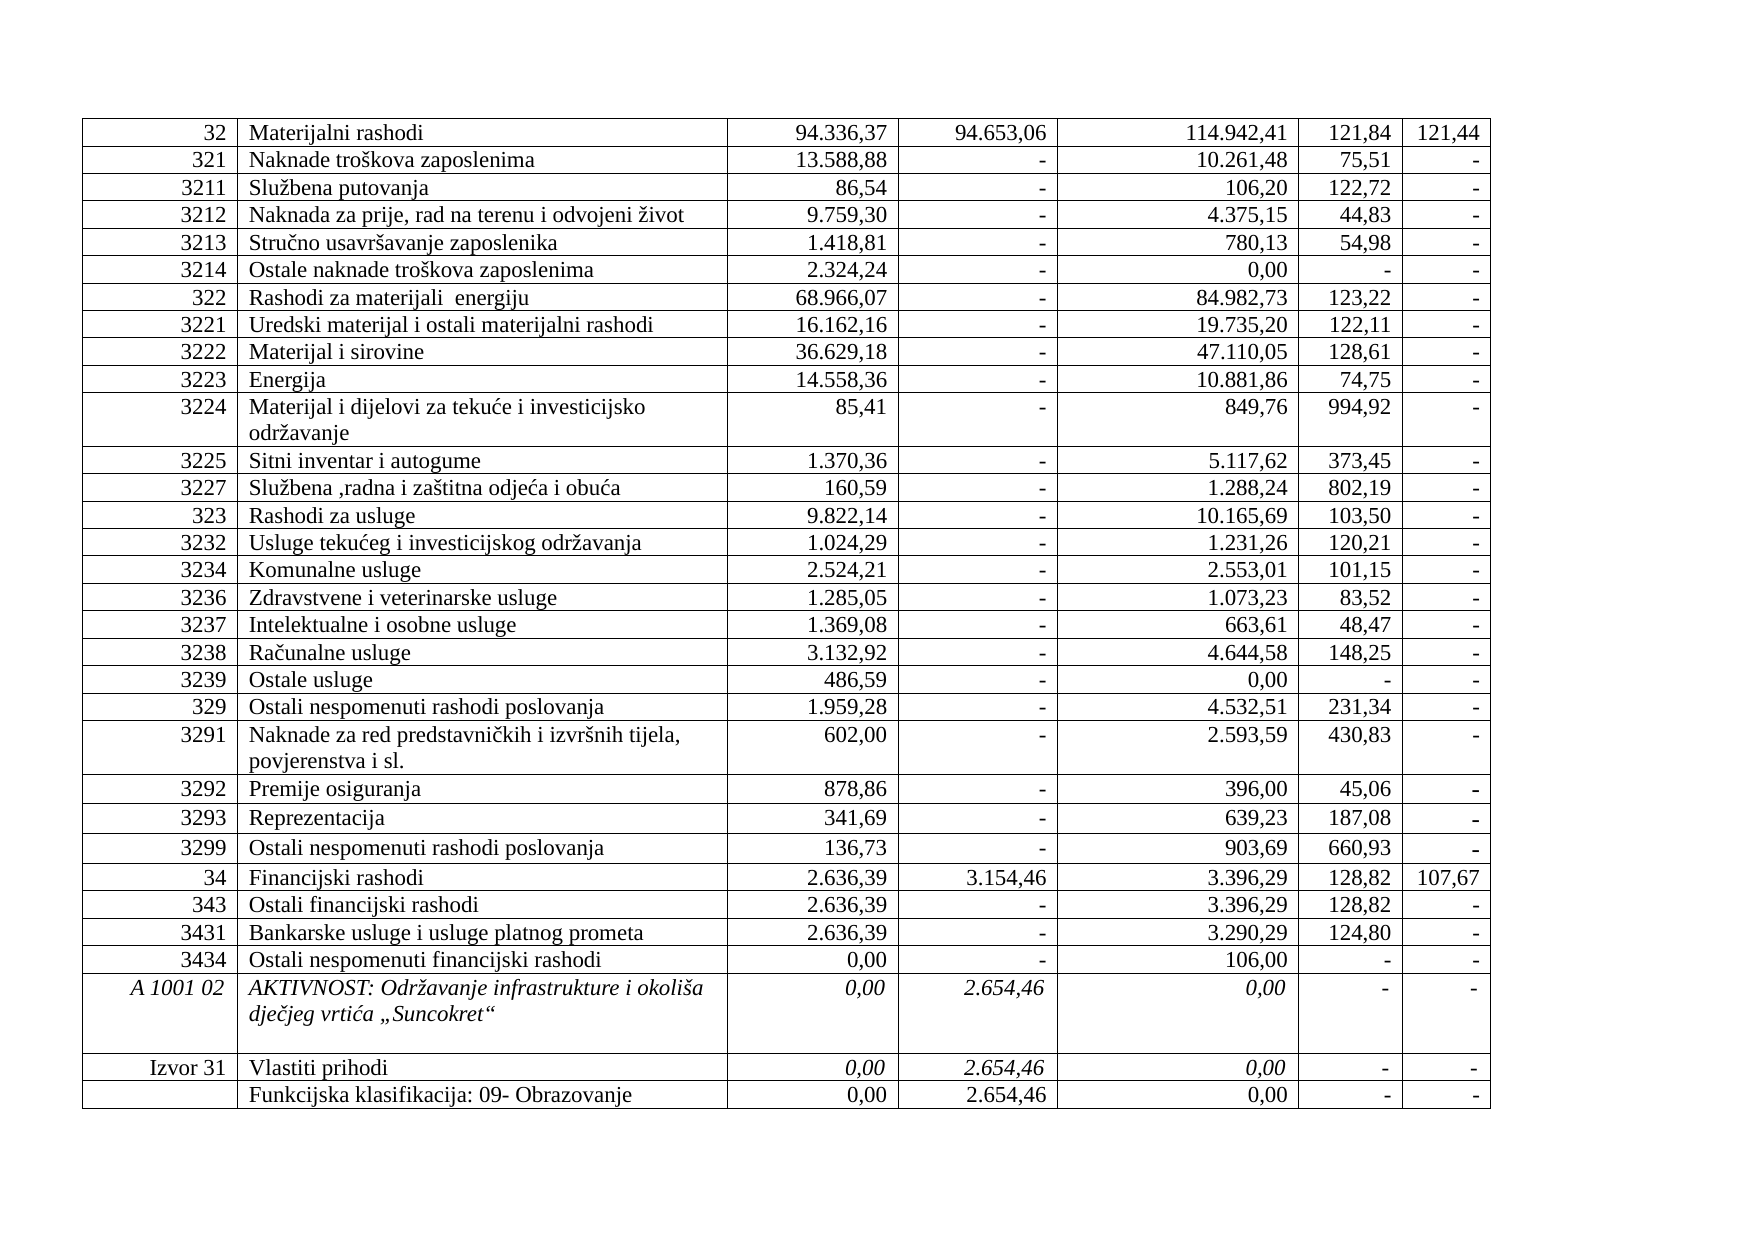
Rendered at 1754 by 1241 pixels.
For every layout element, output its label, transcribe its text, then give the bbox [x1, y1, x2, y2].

table_cell - [1403, 256, 1490, 282]
table_cell 94.653,06 [899, 119, 1057, 146]
table_cell 10.881,86 [1058, 366, 1298, 392]
table_cell 3293 [83, 804, 237, 833]
table_cell 9.759,30 [728, 201, 898, 228]
table_cell 3232 [83, 529, 237, 555]
table_cell - [1403, 393, 1490, 446]
table_cell - [1403, 584, 1490, 610]
table_cell 75,51 [1299, 147, 1402, 173]
table_cell 0,00 [728, 1081, 898, 1107]
table_cell - [1403, 804, 1490, 833]
table_cell 323 [83, 502, 237, 528]
table_cell - [1403, 694, 1490, 720]
table_cell Energija [238, 366, 727, 392]
table_cell Ostale naknade troškova zaposlenima [238, 256, 727, 282]
table_cell Uredski materijal i ostali materijalni rashodi [238, 311, 727, 337]
table_cell [83, 1081, 237, 1107]
table_cell - [899, 338, 1057, 365]
table_cell - [1403, 1054, 1490, 1080]
table_cell - [899, 393, 1057, 446]
table_cell - [1403, 201, 1490, 228]
table_cell - [899, 256, 1057, 282]
table_cell 10.261,48 [1058, 147, 1298, 173]
table_cell 2.654,46 [899, 974, 1057, 1053]
table_cell 128,61 [1299, 338, 1402, 365]
table_cell - [1403, 174, 1490, 200]
table_cell 0,00 [728, 974, 898, 1053]
table_cell 3.290,29 [1058, 919, 1298, 945]
table_cell 0,00 [728, 1054, 898, 1080]
table_cell 0,00 [1058, 974, 1298, 1053]
table_cell 329 [83, 694, 237, 720]
table_cell - [1403, 891, 1490, 918]
table_cell - [899, 946, 1057, 972]
table_cell - [899, 447, 1057, 473]
table_cell 0,00 [728, 946, 898, 972]
table_cell 3.154,46 [899, 864, 1057, 890]
table_cell 994,92 [1299, 393, 1402, 446]
table_cell Službena ,radna i zaštitna odjeća i obuća [238, 474, 727, 501]
table_cell 3227 [83, 474, 237, 501]
table_cell Ostali financijski rashodi [238, 891, 727, 918]
table_cell - [1403, 946, 1490, 972]
table_cell 2.636,39 [728, 864, 898, 890]
table_cell 86,54 [728, 174, 898, 200]
table_cell Ostali nespomenuti financijski rashodi [238, 946, 727, 972]
table_cell Naknade troškova zaposlenima [238, 147, 727, 173]
table_cell - [1403, 229, 1490, 255]
table_cell - [899, 474, 1057, 501]
table_cell 3237 [83, 611, 237, 638]
table_cell 48,47 [1299, 611, 1402, 638]
table_cell 3236 [83, 584, 237, 610]
table_cell 3434 [83, 946, 237, 972]
table_cell Sitni inventar i autogume [238, 447, 727, 473]
table_cell - [899, 147, 1057, 173]
table_cell - [1403, 721, 1490, 773]
table_cell - [899, 311, 1057, 337]
table_cell 3223 [83, 366, 237, 392]
table_cell 128,82 [1299, 891, 1402, 918]
table_cell - [1299, 1054, 1402, 1080]
table_cell 3238 [83, 639, 237, 665]
table_cell 639,23 [1058, 804, 1298, 833]
table_cell 3212 [83, 201, 237, 228]
table_cell 3291 [83, 721, 237, 773]
table_cell 3431 [83, 919, 237, 945]
table_cell - [899, 694, 1057, 720]
table_cell 1.418,81 [728, 229, 898, 255]
table_cell - [1403, 611, 1490, 638]
table_cell 2.636,39 [728, 891, 898, 918]
table_cell 3224 [83, 393, 237, 446]
table_cell - [899, 721, 1057, 773]
table_cell Materijalni rashodi [238, 119, 727, 146]
table_cell Funkcijska klasifikacija: 09- Obrazovanje [238, 1081, 727, 1107]
table_cell - [1403, 775, 1490, 803]
table_cell 2.654,46 [899, 1081, 1057, 1107]
table_cell 45,06 [1299, 775, 1402, 803]
table_cell 0,00 [1058, 1081, 1298, 1107]
table_cell - [1403, 529, 1490, 555]
table_cell - [1403, 284, 1490, 310]
table_cell 1.231,26 [1058, 529, 1298, 555]
table_cell 13.588,88 [728, 147, 898, 173]
table_cell 3222 [83, 338, 237, 365]
table_cell 32 [83, 119, 237, 146]
table_cell 802,19 [1299, 474, 1402, 501]
table_cell Materijal i dijelovi za tekuće i investicijsko održavanje [238, 393, 727, 446]
table_cell 660,93 [1299, 834, 1402, 863]
table_cell 780,13 [1058, 229, 1298, 255]
table_cell Službena putovanja [238, 174, 727, 200]
table_cell Rashodi za materijali energiju [238, 284, 727, 310]
table_cell 2.654,46 [899, 1054, 1057, 1080]
table_cell 1.370,36 [728, 447, 898, 473]
table_cell Zdravstvene i veterinarske usluge [238, 584, 727, 610]
table_cell 136,73 [728, 834, 898, 863]
table_cell A 1001 02 [83, 974, 237, 1053]
table_cell 321 [83, 147, 237, 173]
table_cell 84.982,73 [1058, 284, 1298, 310]
table_cell 68.966,07 [728, 284, 898, 310]
table_cell - [1403, 919, 1490, 945]
table_cell 2.524,21 [728, 556, 898, 583]
table_cell 123,22 [1299, 284, 1402, 310]
table_cell 3213 [83, 229, 237, 255]
table_cell Usluge tekućeg i investicijskog održavanja [238, 529, 727, 555]
table_cell - [1299, 974, 1402, 1053]
table_cell 34 [83, 864, 237, 890]
table_cell 124,80 [1299, 919, 1402, 945]
table_cell 5.117,62 [1058, 447, 1298, 473]
table_cell Izvor 31 [83, 1054, 237, 1080]
table_cell 1.285,05 [728, 584, 898, 610]
table_cell 3211 [83, 174, 237, 200]
table_cell Intelektualne i osobne usluge [238, 611, 727, 638]
table_cell 3234 [83, 556, 237, 583]
table_cell 106,20 [1058, 174, 1298, 200]
table_cell 94.336,37 [728, 119, 898, 146]
table_cell 663,61 [1058, 611, 1298, 638]
table_cell - [899, 919, 1057, 945]
table_cell Materijal i sirovine [238, 338, 727, 365]
table_cell - [899, 556, 1057, 583]
table_cell - [899, 666, 1057, 692]
table_cell 9.822,14 [728, 502, 898, 528]
table_cell 83,52 [1299, 584, 1402, 610]
table_cell 122,11 [1299, 311, 1402, 337]
table_cell 122,72 [1299, 174, 1402, 200]
table_cell 187,08 [1299, 804, 1402, 833]
table_cell 4.644,58 [1058, 639, 1298, 665]
table_cell - [899, 201, 1057, 228]
table_cell 3292 [83, 775, 237, 803]
table_cell 3.396,29 [1058, 891, 1298, 918]
table_cell 1.959,28 [728, 694, 898, 720]
table_cell - [1299, 946, 1402, 972]
table_cell - [1403, 311, 1490, 337]
table_cell - [899, 502, 1057, 528]
table_cell 2.553,01 [1058, 556, 1298, 583]
table_cell Reprezentacija [238, 804, 727, 833]
table_cell 107,67 [1403, 864, 1490, 890]
table_cell 74,75 [1299, 366, 1402, 392]
table_cell - [899, 891, 1057, 918]
table_cell Komunalne usluge [238, 556, 727, 583]
table_cell AKTIVNOST: Održavanje infrastrukture i okoliša dječjeg vrtića „Suncokret“ [238, 974, 727, 1053]
table_cell 343 [83, 891, 237, 918]
table_cell 16.162,16 [728, 311, 898, 337]
table_cell Rashodi za usluge [238, 502, 727, 528]
table_cell - [899, 834, 1057, 863]
table_cell 148,25 [1299, 639, 1402, 665]
table_cell - [1403, 502, 1490, 528]
table_cell 101,15 [1299, 556, 1402, 583]
table_cell - [1403, 366, 1490, 392]
table_cell Bankarske usluge i usluge platnog prometa [238, 919, 727, 945]
table_cell - [1403, 974, 1490, 1053]
table_cell 3214 [83, 256, 237, 282]
table_cell 602,00 [728, 721, 898, 773]
table_cell 47.110,05 [1058, 338, 1298, 365]
table_cell 322 [83, 284, 237, 310]
table_cell 3225 [83, 447, 237, 473]
table_cell 85,41 [728, 393, 898, 446]
table_cell - [899, 639, 1057, 665]
table_cell - [1403, 834, 1490, 863]
table_cell 160,59 [728, 474, 898, 501]
table_cell 396,00 [1058, 775, 1298, 803]
table_cell - [1299, 666, 1402, 692]
table_cell - [899, 229, 1057, 255]
table_cell - [1299, 256, 1402, 282]
table_cell 1.288,24 [1058, 474, 1298, 501]
table_cell 430,83 [1299, 721, 1402, 773]
table_cell 486,59 [728, 666, 898, 692]
table_cell - [899, 611, 1057, 638]
table_cell 0,00 [1058, 256, 1298, 282]
table_cell 0,00 [1058, 666, 1298, 692]
table_cell 4.375,15 [1058, 201, 1298, 228]
table_cell Financijski rashodi [238, 864, 727, 890]
table_cell 231,34 [1299, 694, 1402, 720]
table_cell 14.558,36 [728, 366, 898, 392]
table_cell 44,83 [1299, 201, 1402, 228]
table_cell 128,82 [1299, 864, 1402, 890]
table_cell 36.629,18 [728, 338, 898, 365]
table_cell 10.165,69 [1058, 502, 1298, 528]
table_cell 2.636,39 [728, 919, 898, 945]
table_cell - [899, 174, 1057, 200]
table_cell 54,98 [1299, 229, 1402, 255]
table_cell - [1299, 1081, 1402, 1107]
table_cell 3239 [83, 666, 237, 692]
table_cell 3299 [83, 834, 237, 863]
table_cell 878,86 [728, 775, 898, 803]
table_cell - [1403, 447, 1490, 473]
table_cell 3.132,92 [728, 639, 898, 665]
table_cell Naknade za red predstavničkih i izvršnih tijela, povjerenstva i sl. [238, 721, 727, 773]
table_cell Vlastiti prihodi [238, 1054, 727, 1080]
table_cell 103,50 [1299, 502, 1402, 528]
table_cell - [899, 775, 1057, 803]
table_cell - [1403, 556, 1490, 583]
table_cell Premije osiguranja [238, 775, 727, 803]
table_cell 2.324,24 [728, 256, 898, 282]
table_cell - [1403, 338, 1490, 365]
table_cell 0,00 [1058, 1054, 1298, 1080]
table_cell 3221 [83, 311, 237, 337]
table_cell - [899, 529, 1057, 555]
table_cell 849,76 [1058, 393, 1298, 446]
table_cell - [899, 804, 1057, 833]
table_cell - [1403, 147, 1490, 173]
table_cell Ostali nespomenuti rashodi poslovanja [238, 694, 727, 720]
table_cell 1.369,08 [728, 611, 898, 638]
table_cell 341,69 [728, 804, 898, 833]
table_cell - [1403, 639, 1490, 665]
table_cell 903,69 [1058, 834, 1298, 863]
table_cell - [899, 284, 1057, 310]
table_cell Ostali nespomenuti rashodi poslovanja [238, 834, 727, 863]
table_cell 114.942,41 [1058, 119, 1298, 146]
table_cell 1.024,29 [728, 529, 898, 555]
table_cell Računalne usluge [238, 639, 727, 665]
table_cell - [1403, 666, 1490, 692]
table_cell 4.532,51 [1058, 694, 1298, 720]
table_cell - [899, 584, 1057, 610]
table_cell 120,21 [1299, 529, 1402, 555]
table_cell Ostale usluge [238, 666, 727, 692]
table_cell 1.073,23 [1058, 584, 1298, 610]
table_cell Naknada za prije, rad na terenu i odvojeni život [238, 201, 727, 228]
table_cell 373,45 [1299, 447, 1402, 473]
table_cell Stručno usavršavanje zaposlenika [238, 229, 727, 255]
table_cell - [1403, 474, 1490, 501]
table_cell 2.593,59 [1058, 721, 1298, 773]
table_cell 3.396,29 [1058, 864, 1298, 890]
table_cell 121,44 [1403, 119, 1490, 146]
table_cell 106,00 [1058, 946, 1298, 972]
table_cell 19.735,20 [1058, 311, 1298, 337]
table_cell - [899, 366, 1057, 392]
table_cell - [1403, 1081, 1490, 1107]
table_cell 121,84 [1299, 119, 1402, 146]
